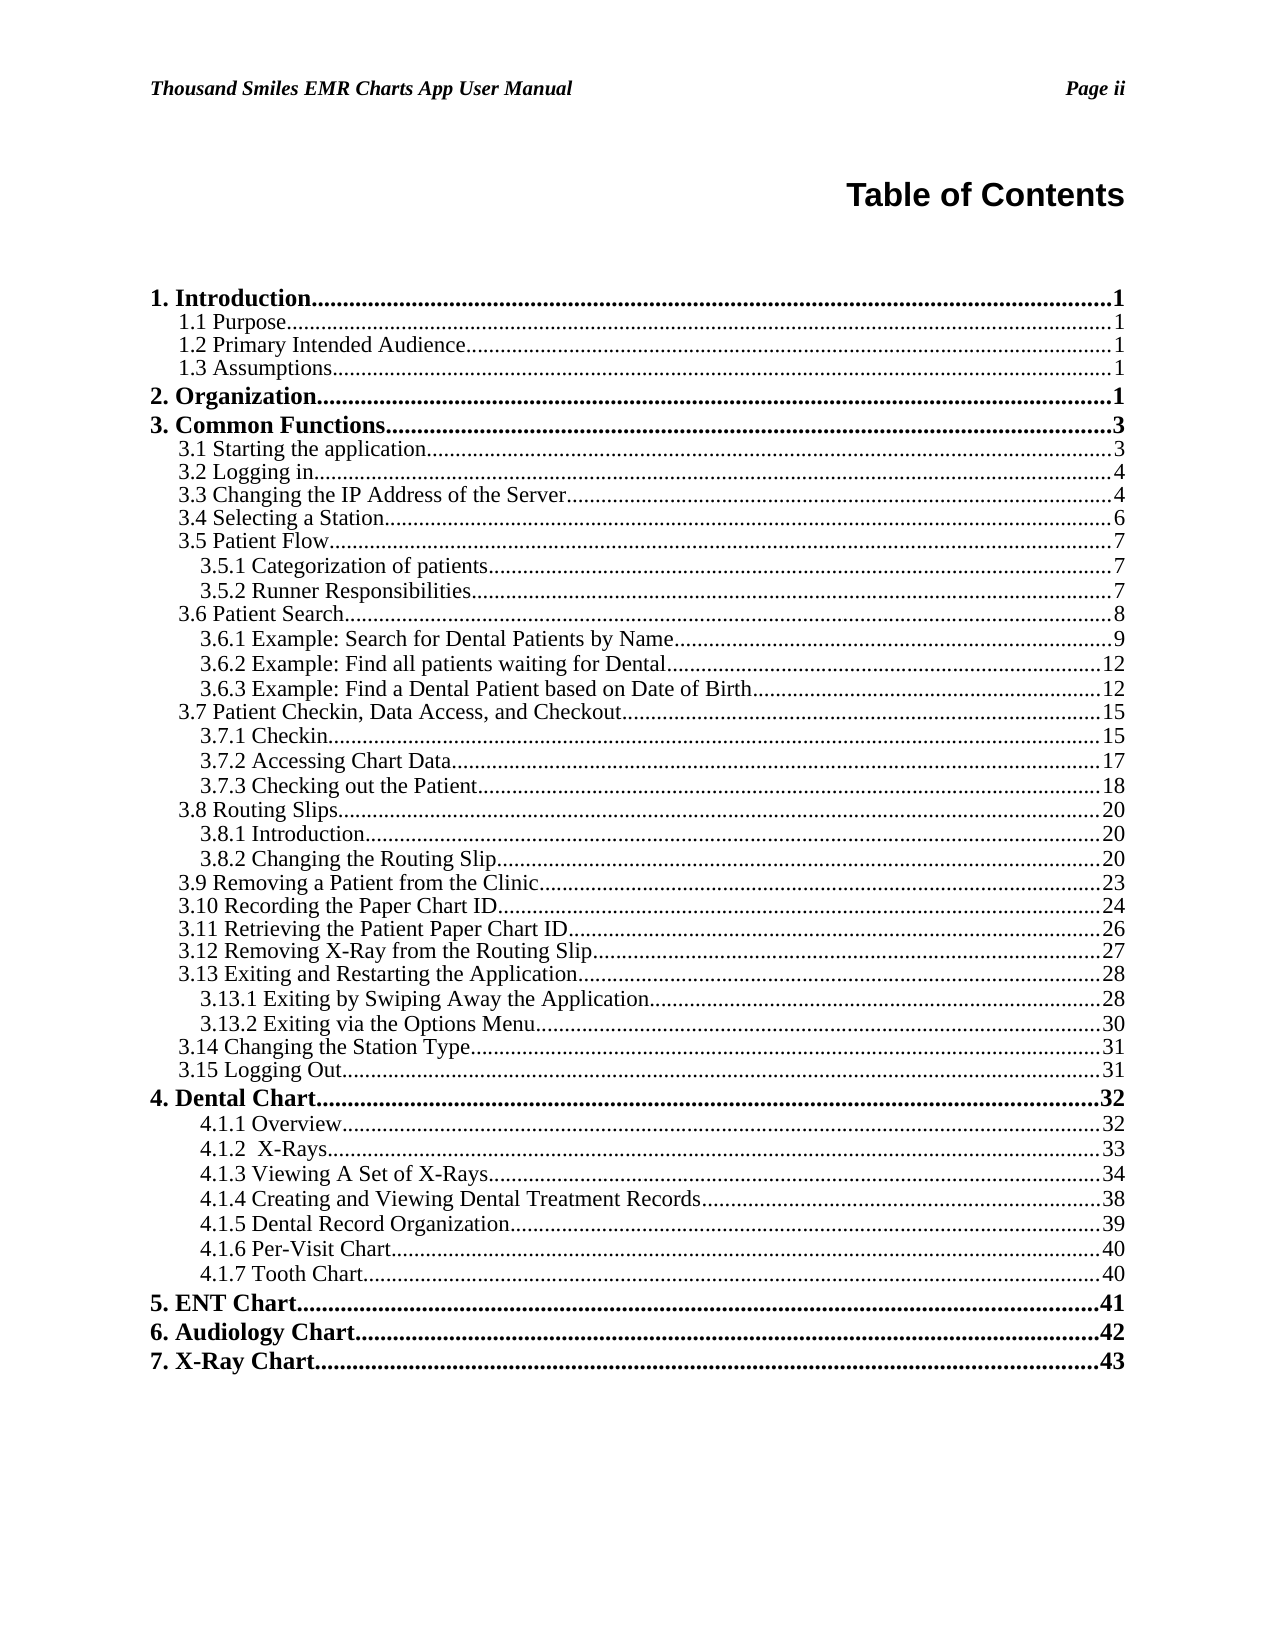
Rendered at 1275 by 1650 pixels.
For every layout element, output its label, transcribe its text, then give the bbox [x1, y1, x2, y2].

text 3.6.3 Example: Find a Dental Patient based on Date of Birth 12 [200, 676, 1125, 701]
text 4.1.4 Creating and Viewing Dental Treatment Records 38 [200, 1186, 1125, 1211]
text 1. Introduction 1 [150, 288, 1125, 311]
text 3.7.2 Accessing Chart Data 17 [200, 749, 1125, 774]
text 3.10 Recording the Paper Chart ID 24 [178, 895, 1125, 918]
text 3.5 Patient Flow 7 [178, 530, 1125, 553]
text 3. Common Functions 3 [150, 416, 1125, 438]
text 1.1 Purpose 1 [178, 311, 1125, 334]
text 3.9 Removing a Patient from the Clinic 23 [178, 872, 1125, 895]
text 3.2 Logging in 4 [178, 461, 1125, 484]
text 3.7.3 Checking out the Patient 18 [200, 774, 1125, 799]
text 4.1.5 Dental Record Organization 39 [200, 1211, 1125, 1236]
text 2. Organization 1 [150, 386, 1125, 409]
text 4.1.2 X-Rays 33 [200, 1136, 1125, 1161]
text 3.8 Routing Slips 20 [178, 799, 1125, 822]
text 4. Dental Chart 32 [150, 1088, 1125, 1111]
text 3.4 Selecting a Station 6 [178, 507, 1125, 530]
text 4.1.3 Viewing A Set of X-Rays 34 [200, 1161, 1125, 1186]
subtitle Table of Contents [150, 175, 1125, 213]
text 3.7.1 Checkin 15 [200, 724, 1125, 749]
text 3.14 Changing the Station Type 31 [178, 1036, 1125, 1059]
text 5. ENT Chart 41 [150, 1293, 1125, 1316]
text 4.1.6 Per-Visit Chart 40 [200, 1236, 1125, 1261]
text 4.1.7 Tooth Chart 40 [200, 1261, 1125, 1286]
text 3.1 Starting the application 3 [178, 438, 1125, 461]
text 3.6.1 Example: Search for Dental Patients by Name 9 [200, 626, 1125, 651]
text 3.3 Changing the IP Address of the Server 4 [178, 484, 1125, 507]
text 3.5.2 Runner Responsibilities 7 [200, 578, 1125, 603]
text 7. X-Ray Chart 43 [150, 1351, 1125, 1374]
text 3.13 Exiting and Restarting the Application 28 [178, 963, 1125, 986]
text 1.2 Primary Intended Audience 1 [178, 334, 1125, 357]
text 6. Audiology Chart 42 [150, 1322, 1125, 1345]
text 4.1.1 Overview 32 [200, 1111, 1125, 1136]
text 3.7 Patient Checkin, Data Access, and Checkout 15 [178, 701, 1125, 724]
text 3.6.2 Example: Find all patients waiting for Dental 12 [200, 651, 1125, 676]
text 3.11 Retrieving the Patient Paper Chart ID 26 [178, 918, 1125, 941]
text 3.15 Logging Out 31 [178, 1059, 1125, 1082]
text 3.8.2 Changing the Routing Slip 20 [200, 847, 1125, 872]
text 3.8.1 Introduction 20 [200, 822, 1125, 847]
text 1.3 Assumptions 1 [178, 357, 1125, 380]
text 3.13.1 Exiting by Swiping Away the Application 28 [200, 986, 1125, 1011]
text 3.12 Removing X-Ray from the Routing Slip 27 [178, 941, 1125, 963]
text 3.5.1 Categorization of patients 7 [200, 553, 1125, 578]
text 3.13.2 Exiting via the Options Menu 30 [200, 1011, 1125, 1036]
text 3.6 Patient Search 8 [178, 603, 1125, 626]
